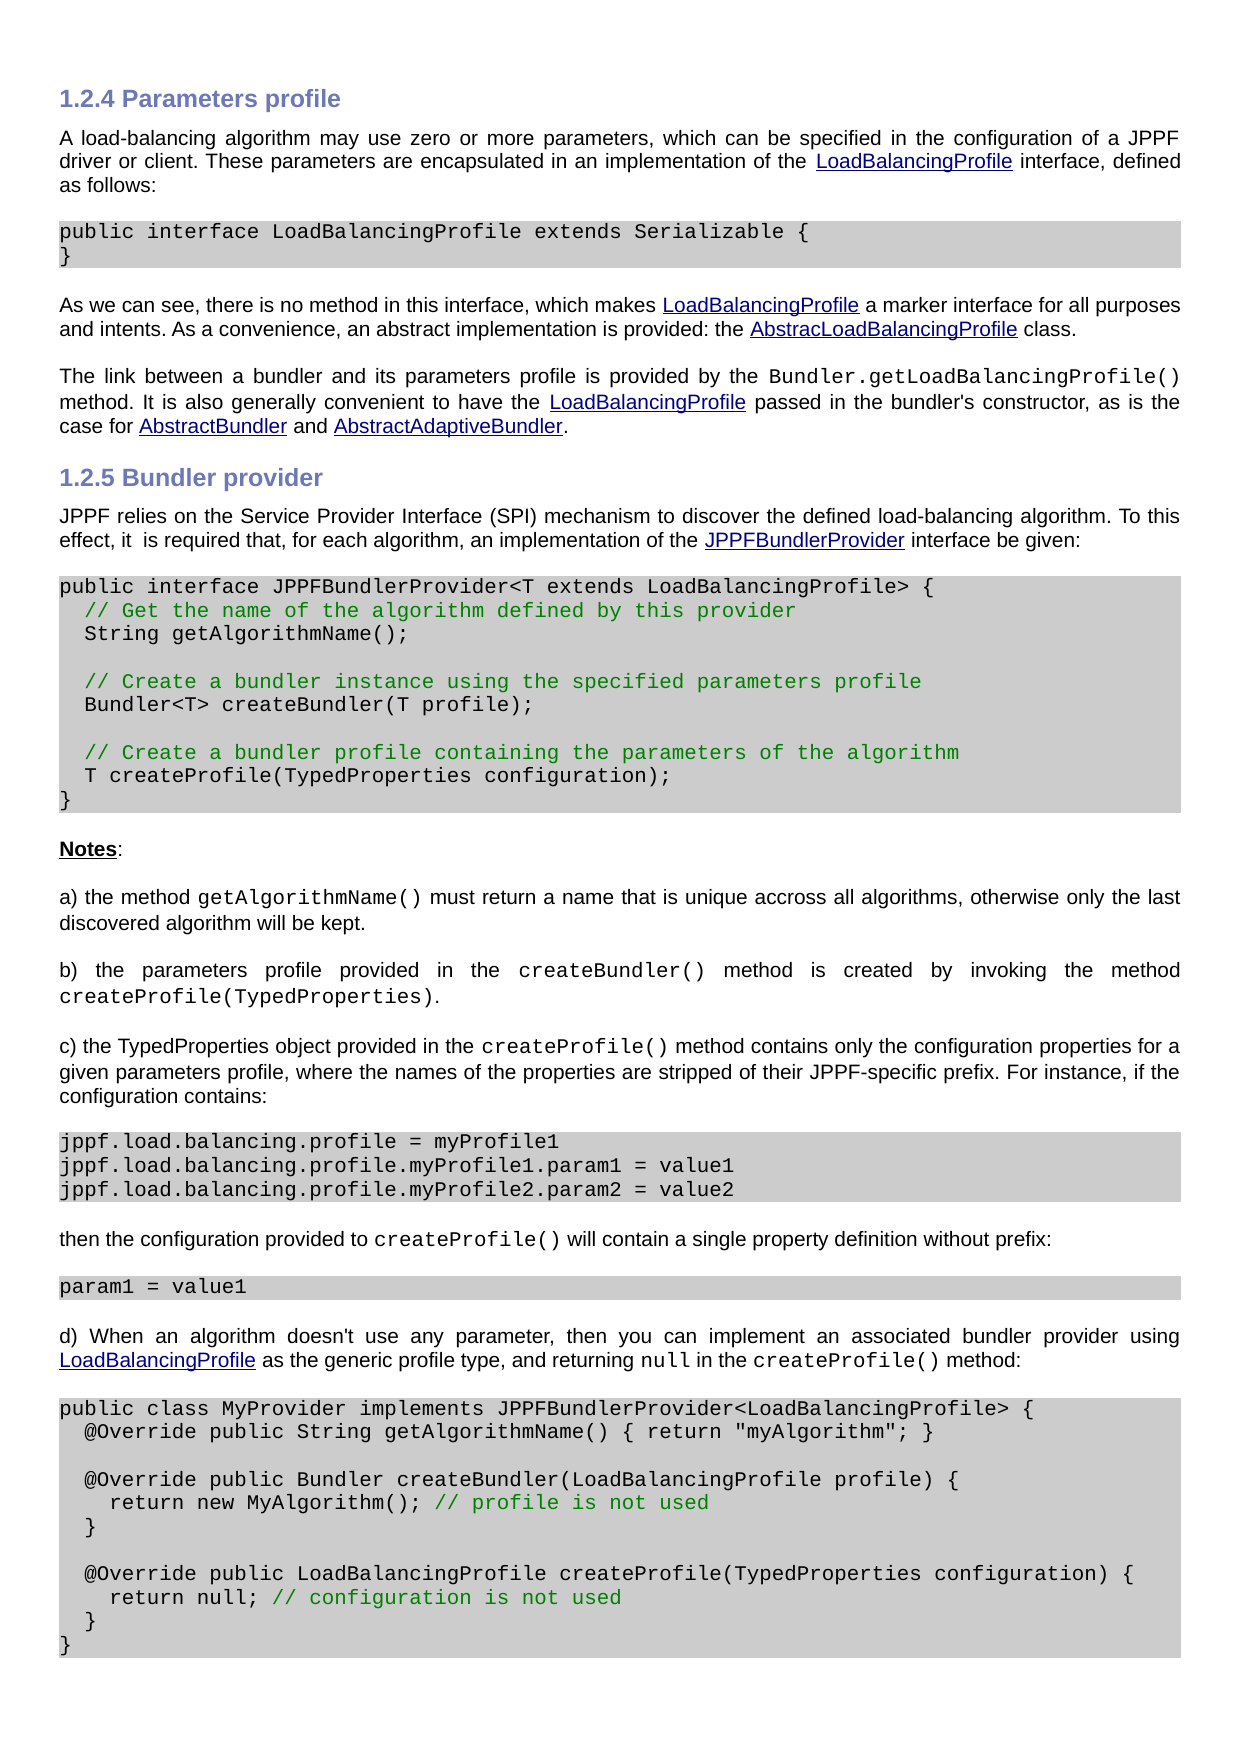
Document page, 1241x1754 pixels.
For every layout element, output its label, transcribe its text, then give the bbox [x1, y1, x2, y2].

text public interface JPPFBundlerProvider<T extends LoadBalancingProfile> { [59, 576, 1181, 600]
text b) the parameters profile provided in the createBundler() method is created by invoking the method createProfile(TypedProperties). [59, 958, 1181, 1010]
text param1 = value1 [59, 1276, 1181, 1300]
text return null; // configuration is not used [59, 1587, 1181, 1610]
text jppf.load.balancing.profile.myProfile1.param1 = value1 [59, 1155, 1181, 1179]
text jppf.load.balancing.profile = myProfile1 [59, 1132, 1181, 1155]
text // Create a bundler profile containing the parameters of the algorithm [59, 742, 1181, 765]
text jppf.load.balancing.profile.myProfile2.param2 = value2 [59, 1179, 1181, 1202]
text } [59, 1634, 1181, 1658]
text a) the method getAlgorithmName() must return a name that is unique accross all algorithms, otherwise only the last discovered algorithm will be kept. [59, 884, 1181, 934]
text return new MyAlgorithm(); // profile is not used [59, 1492, 1181, 1516]
text // Create a bundler instance using the specified parameters profile [59, 671, 1181, 694]
text The link between a bundler and its parameters profile is provided by the Bundler.getLoadBalancingProfile() method. It is also generally convenient to have the LoadBalancingProfile passed in the bundler's constructor, as is the case for AbstractBundler and AbstractAdaptiveBundler. [59, 364, 1181, 438]
text c) the TypedProperties object provided in the createProfile() method contains only the configuration properties for a given parameters profile, where the names of the properties are stripped of their JPPF-specific prefix. For instance, if the configuration contains: [59, 1034, 1181, 1108]
subtitle Bundler provider [59, 463, 1181, 492]
text Bundler<T> createBundler(T profile); [59, 694, 1181, 718]
text public class MyProvider implements JPPFBundlerProvider<LoadBalancingProfile> { [59, 1398, 1181, 1421]
text } [59, 1610, 1181, 1634]
text Notes: [59, 837, 1181, 861]
text } [59, 789, 1181, 813]
text As we can see, there is no method in this interface, which makes LoadBalancingProfile a marker interface for all purposes and intents. As a convenience, an abstract implementation is provided: the AbstracLoadBalancingProfile class. [59, 292, 1181, 340]
text @Override public Bundler createBundler(LoadBalancingProfile profile) { [59, 1468, 1181, 1492]
subtitle Parameters profile [59, 84, 1181, 113]
text A load-balancing algorithm may use zero or more parameters, which can be specified in the configuration of a JPPF driver or client. These parameters are encapsulated in an implementation of the LoadBalancingProfile interface, defined as follows: [59, 125, 1181, 197]
text @Override public String getAlgorithmName() { return "myAlgorithm"; } [59, 1421, 1181, 1445]
text T createProfile(TypedProperties configuration); [59, 765, 1181, 789]
text public interface LoadBalancingProfile extends Serializable { [59, 221, 1181, 245]
text } [59, 245, 1181, 268]
text String getAlgorithmName(); [59, 623, 1181, 647]
text // Get the name of the algorithm defined by this provider [59, 600, 1181, 623]
text } [59, 1516, 1181, 1539]
text then the configuration provided to createProfile() will contain a single property definition without prefix: [59, 1226, 1181, 1252]
text d) When an algorithm doesn't use any parameter, then you can implement an associated bundler provider using LoadBalancingProfile as the generic profile type, and returning null in the createProfile() method: [59, 1324, 1181, 1374]
text @Override public LoadBalancingProfile createProfile(TypedProperties configuration) { [59, 1563, 1181, 1587]
text JPPF relies on the Service Provider Interface (SPI) mechanism to discover the defined load-balancing algorithm. To this effect, it is required that, for each algorithm, an implementation of the JPPFBundlerProvider interface be given: [59, 504, 1181, 552]
